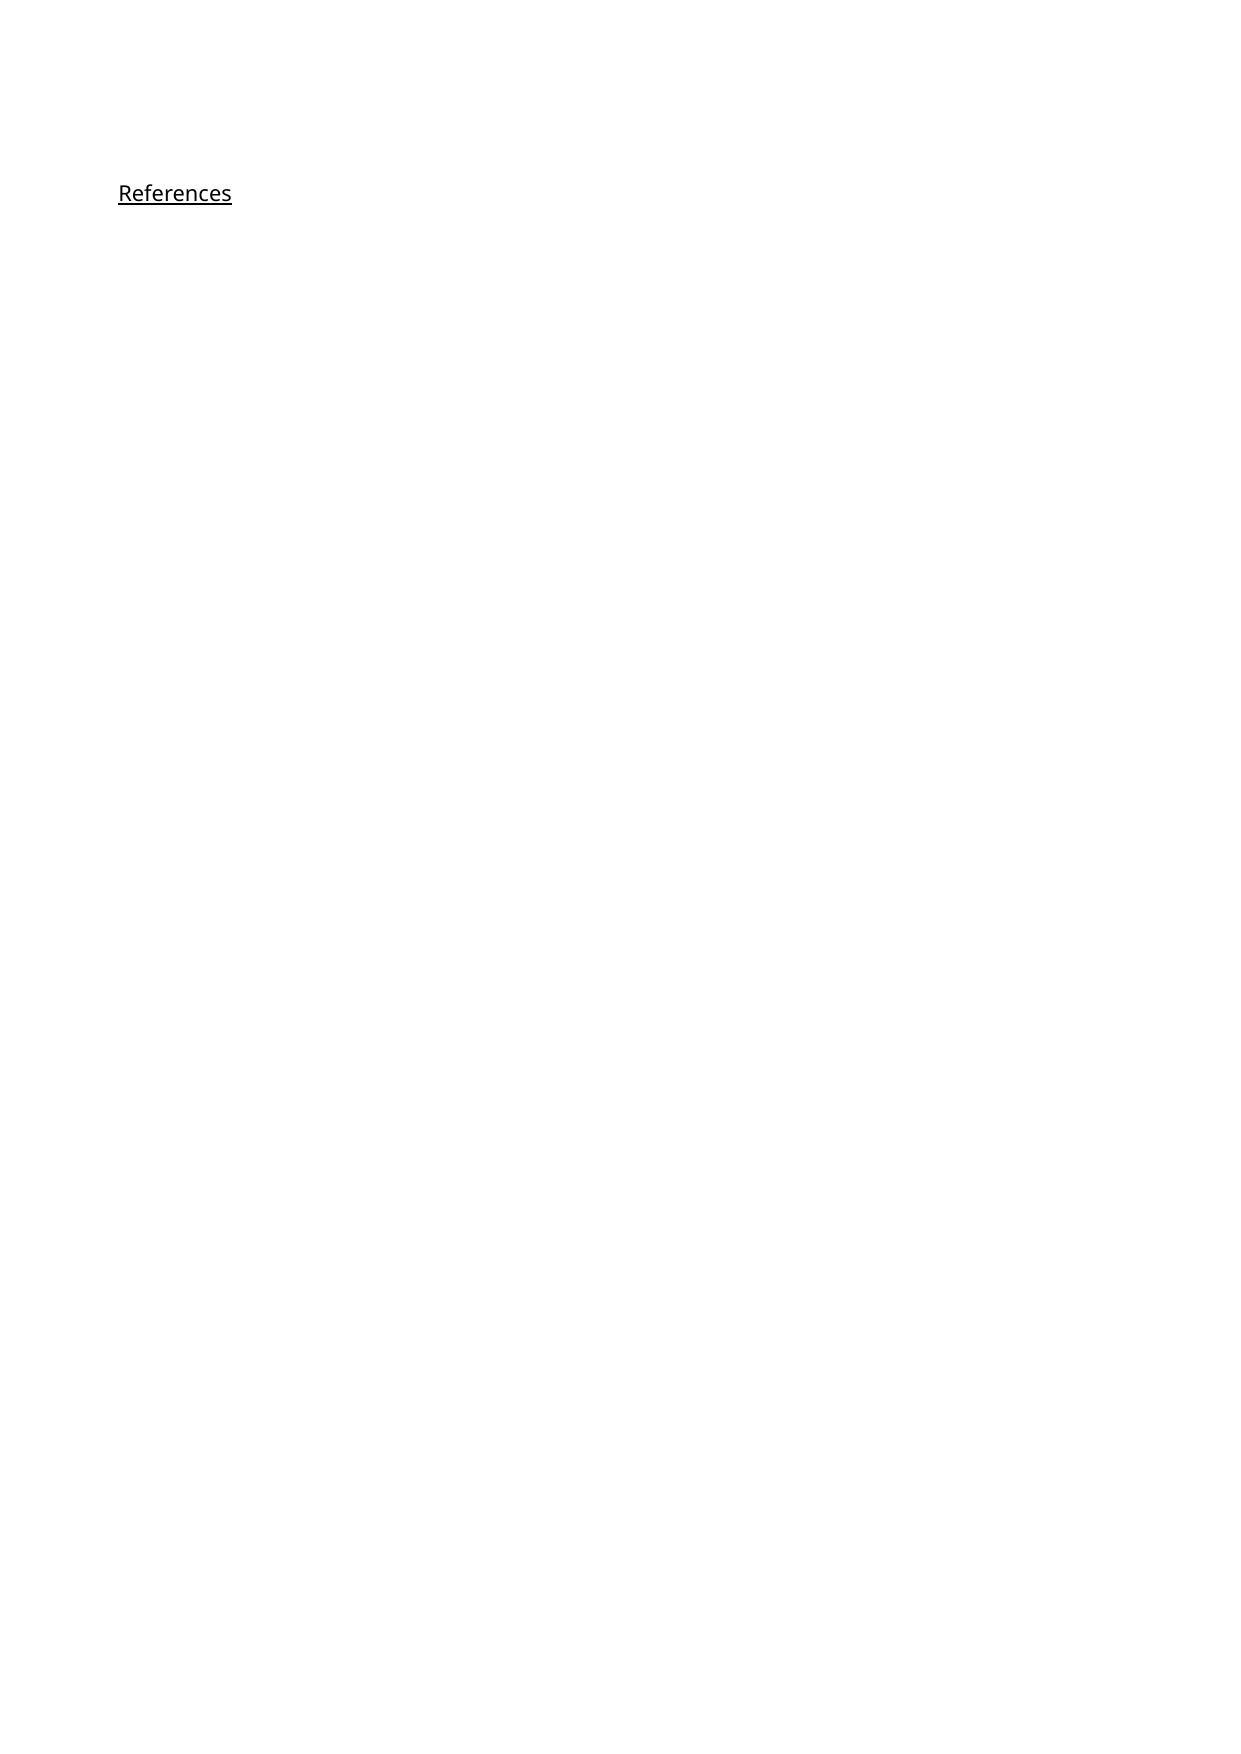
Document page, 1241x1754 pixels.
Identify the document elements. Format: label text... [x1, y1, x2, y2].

text References [118, 178, 1122, 207]
